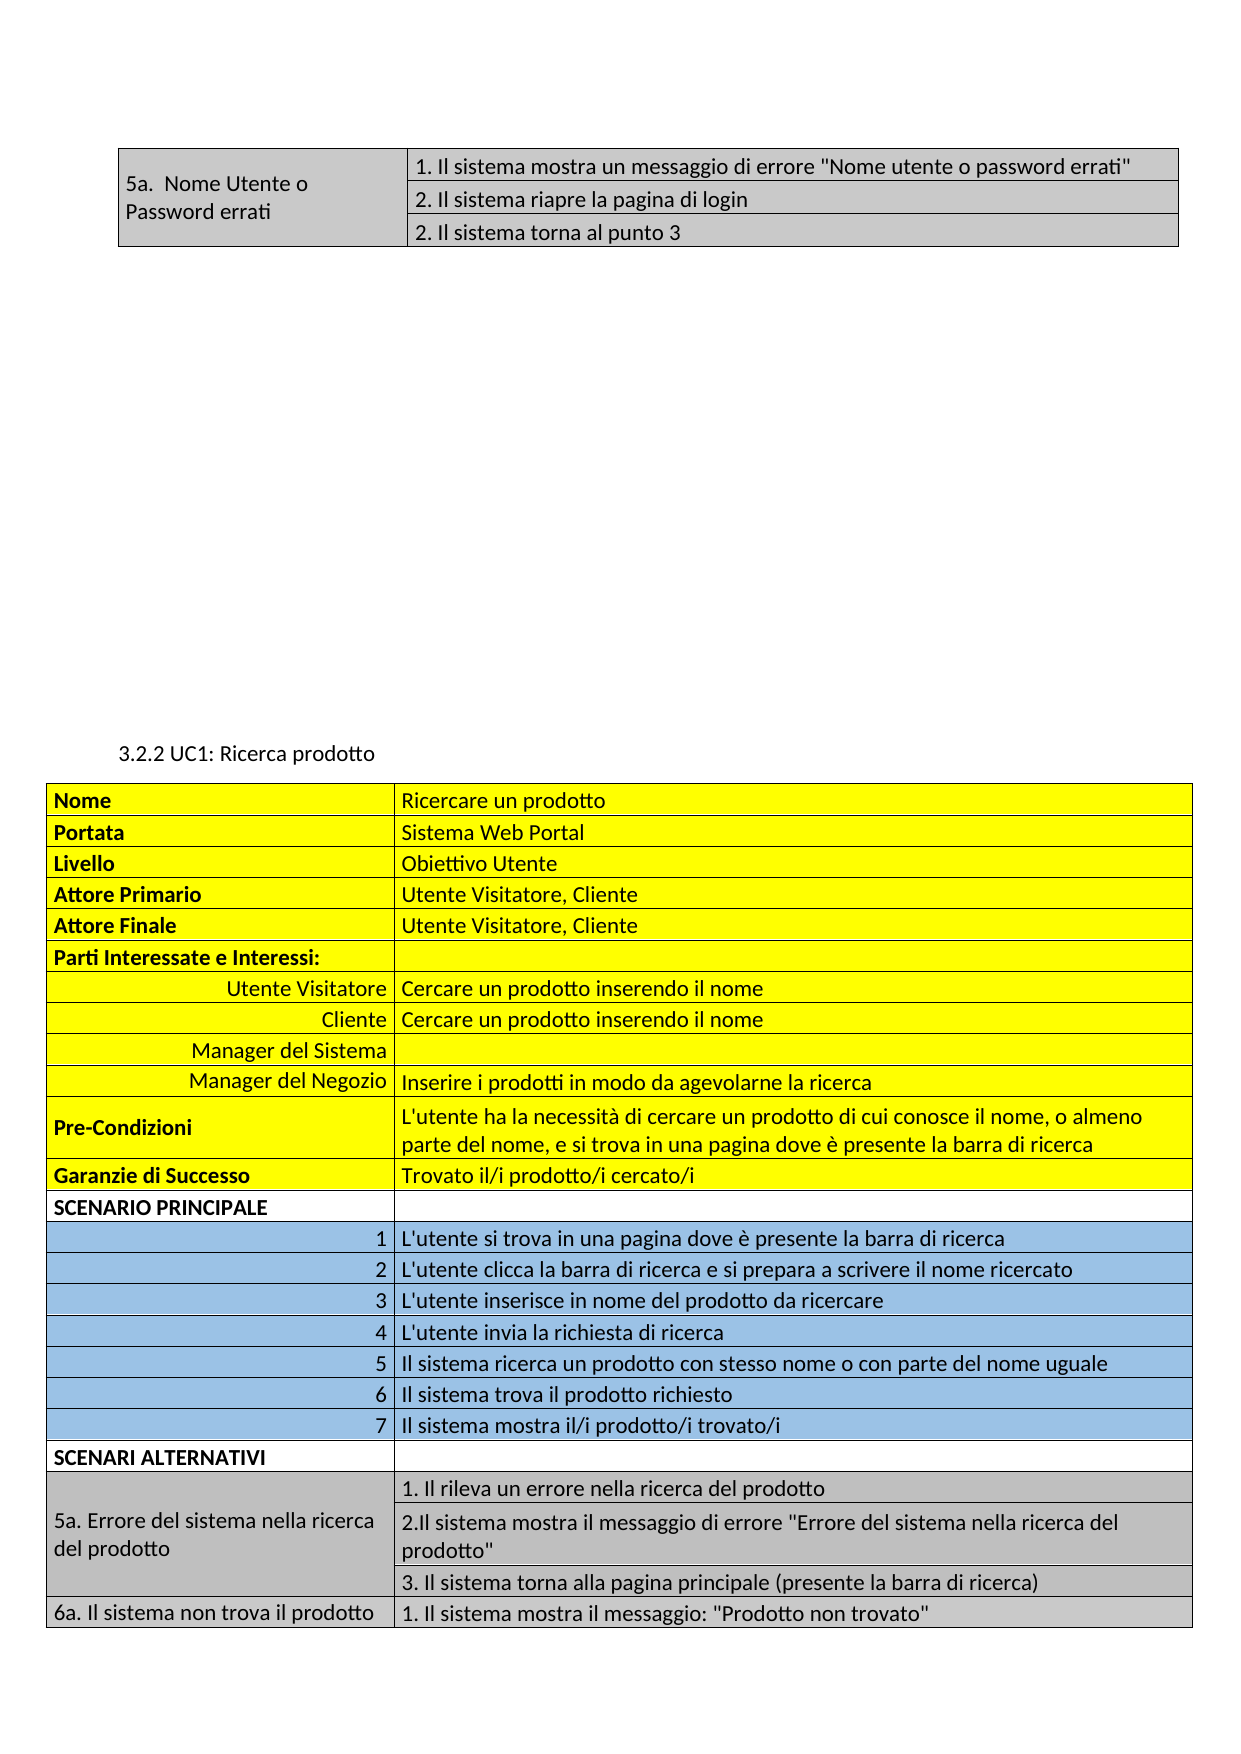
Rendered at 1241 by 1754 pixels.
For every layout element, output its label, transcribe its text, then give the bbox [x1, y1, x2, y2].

table_cell [395, 1034, 1192, 1064]
table_cell Il sistema ricerca un prodotto con stesso nome o con parte del nome uguale [395, 1347, 1192, 1377]
table_cell L'utente clicca la barra di ricerca e si prepara a scrivere il nome ricercato [395, 1253, 1192, 1283]
table_cell 3 [47, 1284, 394, 1314]
table_cell 1. Il rileva un errore nella ricerca del prodotto [395, 1472, 1192, 1502]
table_header Nome [47, 784, 394, 814]
table_cell L'utente ha la necessità di cercare un prodotto di cui conosce il nome, o almeno parte del nome, e si trova in una pagina dove è presente la barra di ricerca [395, 1097, 1192, 1158]
table_cell Cliente [47, 1003, 394, 1033]
table_cell Utente Visitatore, Cliente [395, 878, 1192, 908]
table_cell Trovato il/i prodotto/i cercato/i [395, 1159, 1192, 1189]
table_cell Cercare un prodotto inserendo il nome [395, 1003, 1192, 1033]
table_cell [395, 941, 1192, 971]
table_cell L'utente invia la richiesta di ricerca [395, 1316, 1192, 1346]
table_cell Attore Finale [47, 909, 394, 939]
table_cell Manager del Negozio [47, 1066, 394, 1096]
table_cell 2. Il sistema torna al punto 3 [408, 214, 1178, 246]
table_cell 2.Il sistema mostra il messaggio di errore "Errore del sistema nella ricerca del prodotto" [395, 1503, 1192, 1564]
table_cell 2. Il sistema riapre la pagina di login [408, 181, 1178, 213]
table_cell [395, 1441, 1192, 1471]
table_cell 5 [47, 1347, 394, 1377]
table_cell 5a. Errore del sistema nella ricerca del prodotto [47, 1472, 394, 1596]
table_cell Il sistema mostra il/i prodotto/i trovato/i [395, 1409, 1192, 1439]
table_cell SCENARI ALTERNATIVI [47, 1441, 394, 1471]
table_cell 3. Il sistema torna alla pagina principale (presente la barra di ricerca) [395, 1566, 1192, 1596]
table_cell 6a. Il sistema non trova il prodotto [47, 1597, 394, 1627]
table_cell 4 [47, 1316, 394, 1346]
table_cell 6 [47, 1378, 394, 1408]
text 3.2.2 UC1: Ricerca prodotto [118, 739, 1122, 767]
table_cell Utente Visitatore [47, 972, 394, 1002]
table_cell Livello [47, 847, 394, 877]
table_cell SCENARIO PRINCIPALE [47, 1191, 394, 1221]
table_cell Manager del Sistema [47, 1034, 394, 1064]
table_cell 7 [47, 1409, 394, 1439]
table_cell Parti Interessate e Interessi: [47, 941, 394, 971]
table_cell Pre-Condizioni [47, 1097, 394, 1158]
table_cell 1. Il sistema mostra un messaggio di errore "Nome utente o password errati" [408, 149, 1178, 180]
table_cell L'utente si trova in una pagina dove è presente la barra di ricerca [395, 1222, 1192, 1252]
table_cell Utente Visitatore, Cliente [395, 909, 1192, 939]
table_cell Portata [47, 816, 394, 846]
table_cell L'utente inserisce in nome del prodotto da ricercare [395, 1284, 1192, 1314]
table_header Ricercare un prodotto [395, 784, 1192, 814]
table_cell 1 [47, 1222, 394, 1252]
table_cell Il sistema trova il prodotto richiesto [395, 1378, 1192, 1408]
table_cell Inserire i prodotti in modo da agevolarne la ricerca [395, 1066, 1192, 1096]
table_cell Garanzie di Successo [47, 1159, 394, 1189]
table_cell [395, 1191, 1192, 1221]
table_cell 5a. Nome Utente o Password errati [119, 149, 407, 246]
table_cell Obiettivo Utente [395, 847, 1192, 877]
table_cell Sistema Web Portal [395, 816, 1192, 846]
table_cell Cercare un prodotto inserendo il nome [395, 972, 1192, 1002]
table_cell 2 [47, 1253, 394, 1283]
table_cell 1. Il sistema mostra il messaggio: "Prodotto non trovato" [395, 1597, 1192, 1627]
table_cell Attore Primario [47, 878, 394, 908]
